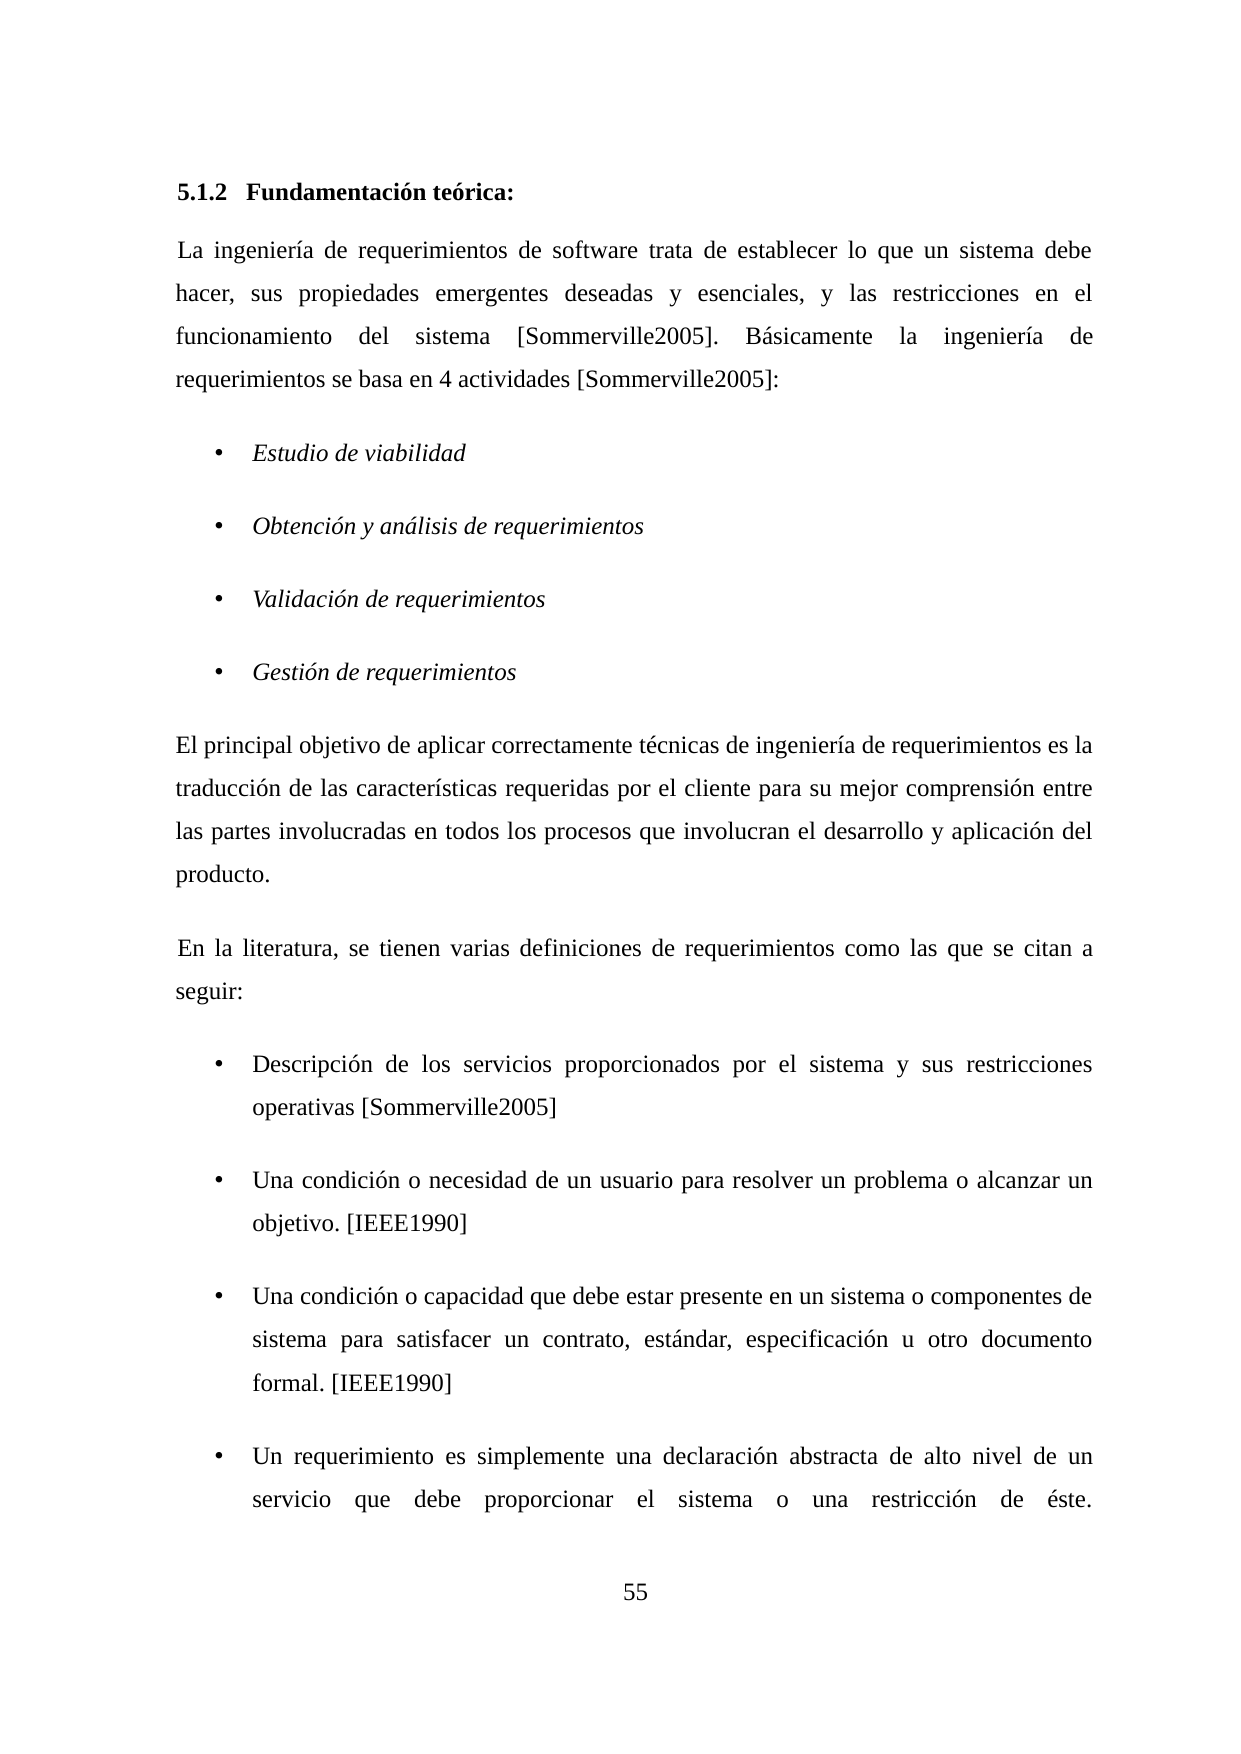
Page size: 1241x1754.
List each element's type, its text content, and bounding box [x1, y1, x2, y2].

list Un requerimiento es simplemente una declaración abstracta de alto nivel de un servicio que debe proporcionar el sistema o una restricción de éste. [214, 1441, 1093, 1513]
list Descripción de los servicios proporcionados por el sistema y sus restricciones operativas [Sommerville2005] [214, 1049, 1093, 1121]
list Estudio de viabilidad [214, 438, 1093, 466]
list El principal objetivo de aplicar correctamente técnicas de ingeniería de requerimientos es la traducción de las características requeridas por el cliente para su mejor comprensión entre las partes involucradas en todos los procesos que involucran el desarrollo y aplicación del producto. [175, 730, 1093, 888]
list Gestión de requerimientos [214, 657, 1093, 686]
list Validación de requerimientos [214, 584, 1093, 613]
text En la literatura, se tienen varias definiciones de requerimientos como las que se citan a seguir: [175, 933, 1093, 1004]
list Una condición o capacidad que debe estar presente en un sistema o componentes de sistema para satisfacer un contrato, estándar, especificación u otro documento formal. [IEEE1990] [214, 1281, 1093, 1396]
text La ingeniería de requerimientos de software trata de establecer lo que un sistema debe hacer, sus propiedades emergentes deseadas y esenciales, y las restricciones en el funcionamiento del sistema [Sommerville2005]. Básicamente la ingeniería de requerimientos se basa en 4 actividades [Sommerville2005]: [175, 235, 1093, 393]
list Obtención y análisis de requerimientos [214, 511, 1093, 539]
list Una condición o necesidad de un usuario para resolver un problema o alcanzar un objetivo. [IEEE1990] [214, 1165, 1093, 1237]
text 5.1.2 Fundamentación teórica: [177, 177, 1093, 206]
